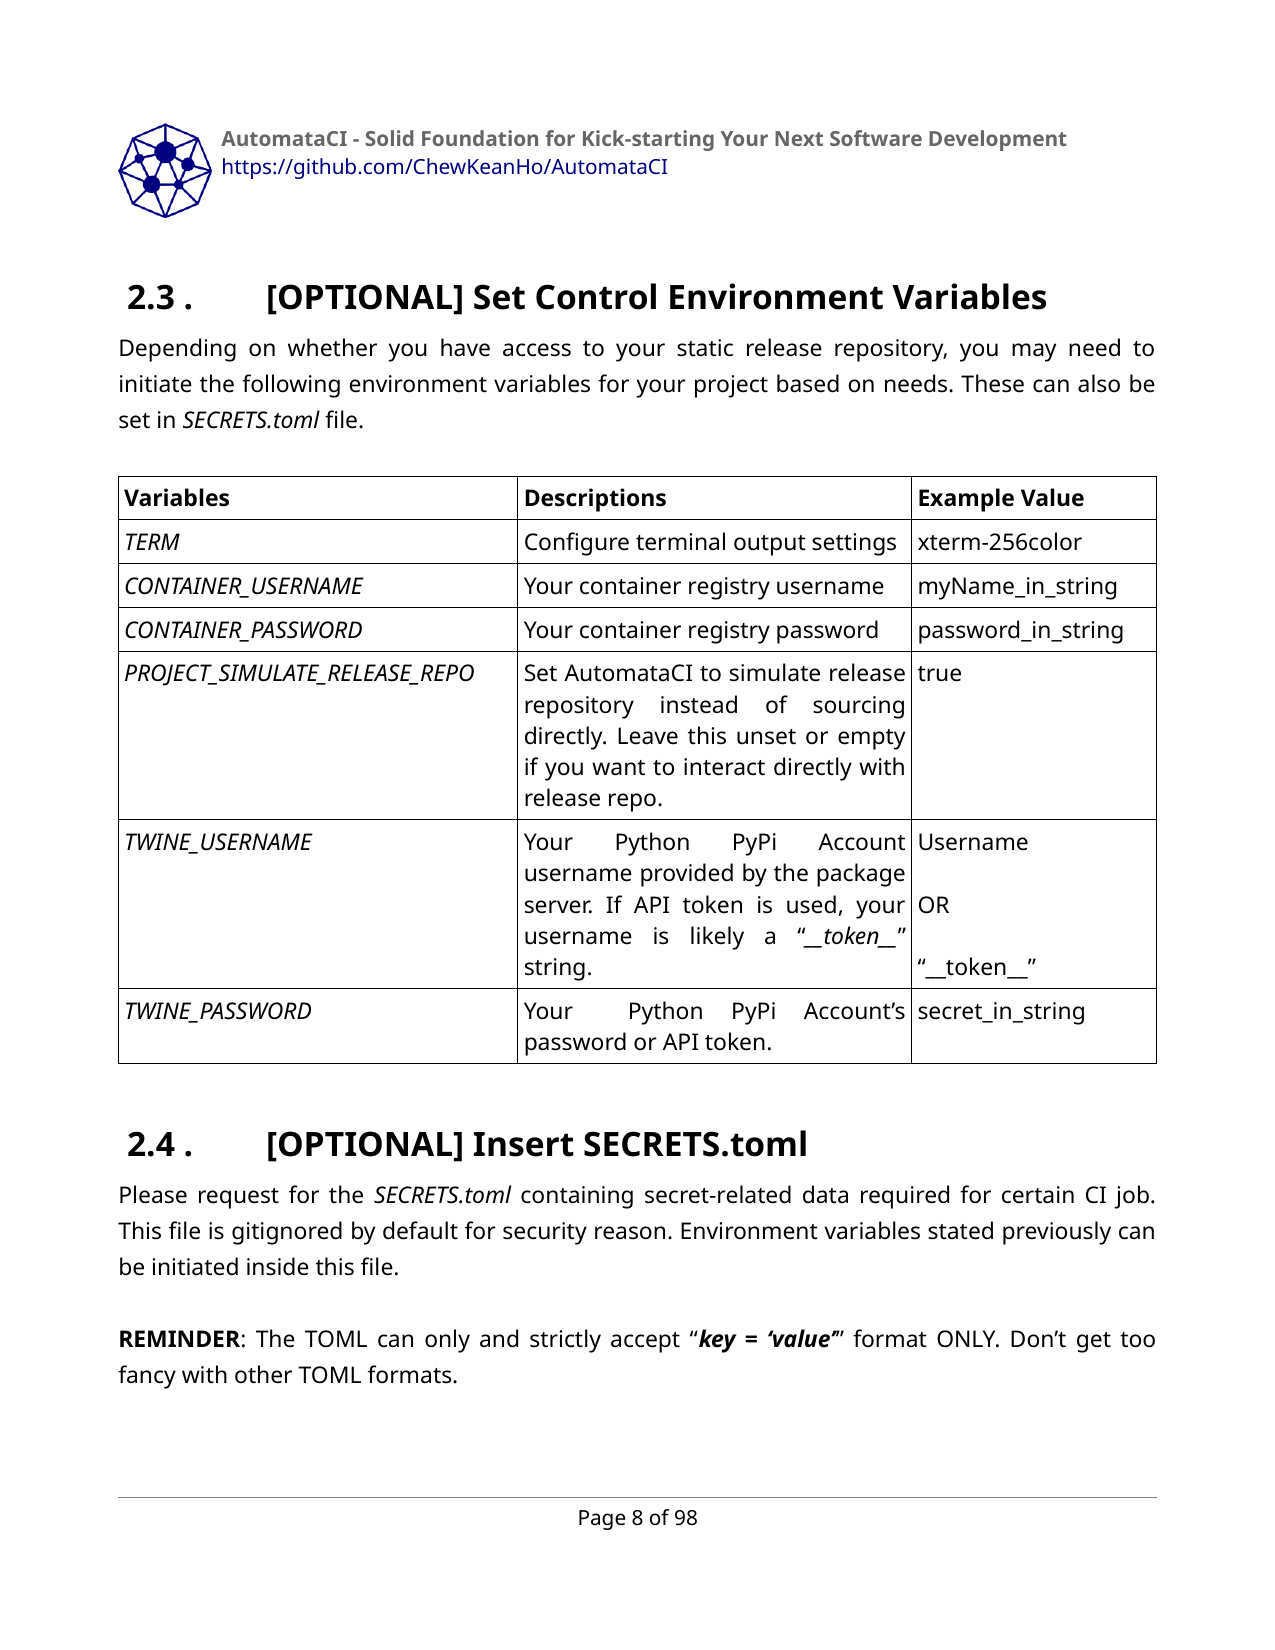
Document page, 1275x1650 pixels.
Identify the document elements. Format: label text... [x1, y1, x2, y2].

table_header Descriptions [518, 477, 911, 519]
table_cell Your Python PyPi Account’s password or API token. [518, 989, 911, 1063]
table_header Example Value [912, 477, 1156, 519]
table_cell Your container registry username [518, 564, 911, 607]
subtitle [OPTIONAL] Insert SECRETS.toml [118, 1121, 1157, 1167]
table_cell myName_in_string [912, 564, 1156, 607]
text REMINDER: The TOML can only and strictly accept “key = ‘value’” format ONLY. Don’t get too fancy with other TOML formats. [118, 1323, 1157, 1390]
table_cell Set AutomataCI to simulate release repository instead of sourcing directly. Leave this unset or empty if you want to interact directly with release repo. [518, 652, 911, 819]
table_cell xterm-256color [912, 520, 1156, 563]
table_header Variables [119, 477, 517, 519]
table_cell TERM [119, 520, 517, 563]
table_cell CONTAINER_USERNAME [119, 564, 517, 607]
table_cell PROJECT_SIMULATE_RELEASE_REPO [119, 652, 517, 819]
table_cell CONTAINER_PASSWORD [119, 608, 517, 651]
table_cell secret_in_string [912, 989, 1156, 1063]
table_cell TWINE_USERNAME [119, 820, 517, 988]
table_cell true [912, 652, 1156, 819]
table_cell password_in_string [912, 608, 1156, 651]
table_cell Your container registry password [518, 608, 911, 651]
text Depending on whether you have access to your static release repository, you may need to initiate the following environment variables for your project based on needs. These can also be set in SECRETS.toml file. [118, 332, 1157, 435]
picture [118, 123, 212, 218]
subtitle [OPTIONAL] Set Control Environment Variables [118, 274, 1157, 319]
table_cell Configure terminal output settings [518, 520, 911, 563]
text Please request for the SECRETS.toml containing secret-related data required for certain CI job. This file is gitignored by default for security reason. Environment variables stated previously can be initiated inside this file. [118, 1179, 1157, 1282]
table_cell Your Python PyPi Account username provided by the package server. If API token is used, your username is likely a “__token__” string. [518, 820, 911, 988]
table_cell TWINE_PASSWORD [119, 989, 517, 1063]
table_cell Username OR “__token__” [912, 820, 1156, 988]
